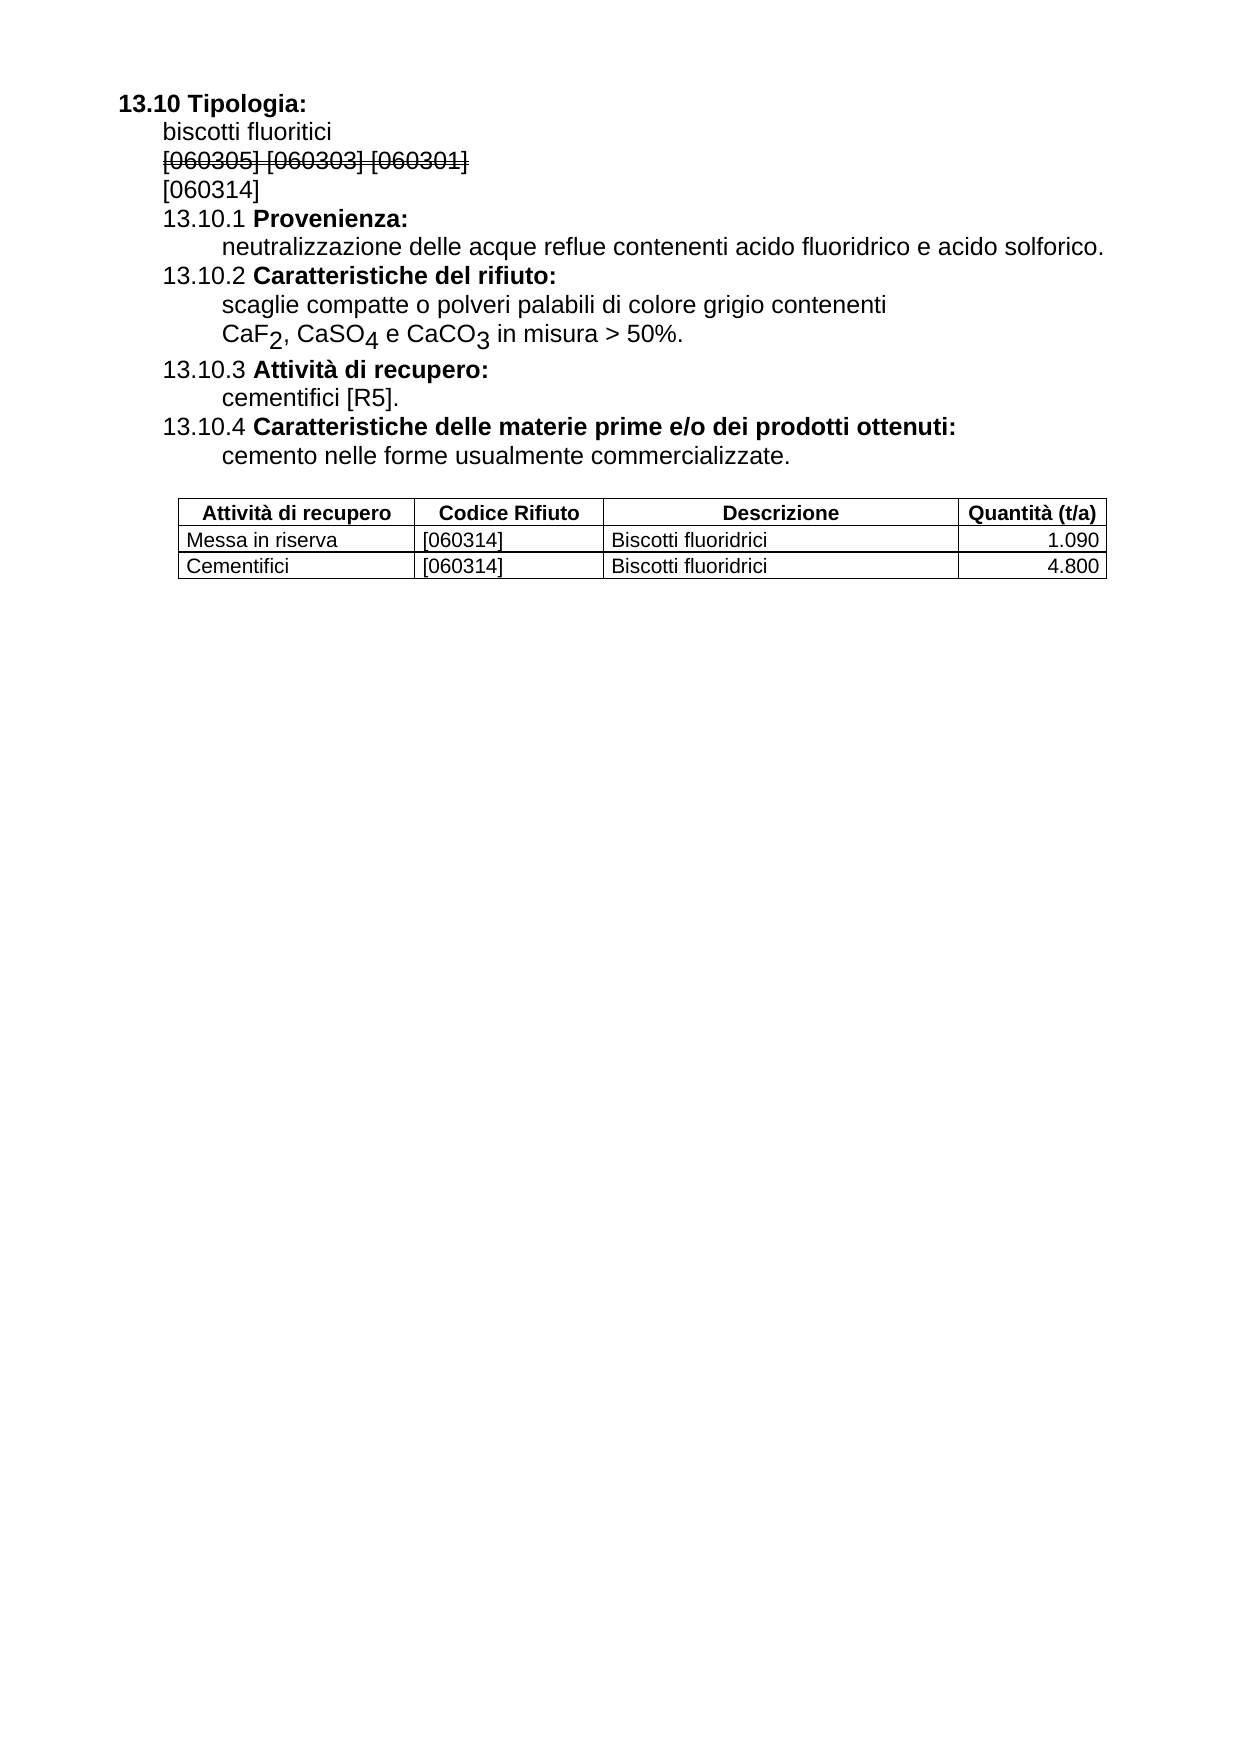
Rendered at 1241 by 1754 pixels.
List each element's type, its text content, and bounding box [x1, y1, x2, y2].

table_header Quantità (t/a) [959, 499, 1106, 525]
text biscotti fluoritici [162, 117, 1122, 146]
text 13.10.3 Attività di recupero: [162, 354, 1122, 383]
text 13.10.1 Provenienza: [162, 204, 1122, 232]
text cementifici [R5]. [222, 383, 1122, 412]
text neutralizzazione delle acque reflue contenenti acido fluoridrico e acido solforico. [222, 232, 1122, 261]
subtitle 13.10 Tipologia: [118, 89, 1122, 117]
table_cell 1.090 [959, 526, 1106, 551]
table_cell Messa in riserva [179, 526, 414, 551]
text 13.10.4 Caratteristiche delle materie prime e/o dei prodotti ottenuti: [162, 412, 1122, 441]
text CaF2, CaSO4 e CaCO3 in misura > 50%. [222, 319, 1122, 354]
table_cell 4.800 [959, 553, 1106, 578]
table_header Descrizione [604, 499, 958, 525]
text [060305] [060303] [060301] [162, 146, 1122, 175]
text cemento nelle forme usualmente commercializzate. [222, 441, 1122, 469]
table_header Codice Rifiuto [415, 499, 603, 525]
table_cell Biscotti fluoridrici [604, 553, 958, 578]
table_cell Cementifici [179, 553, 414, 578]
text scaglie compatte o polveri palabili di colore grigio contenenti [222, 290, 1122, 319]
text 13.10.2 Caratteristiche del rifiuto: [162, 261, 1122, 290]
table_cell [060314] [415, 553, 603, 578]
table_cell Biscotti fluoridrici [604, 526, 958, 551]
table_header Attività di recupero [179, 499, 414, 525]
text [060314] [162, 175, 1122, 204]
table_cell [060314] [415, 526, 603, 551]
